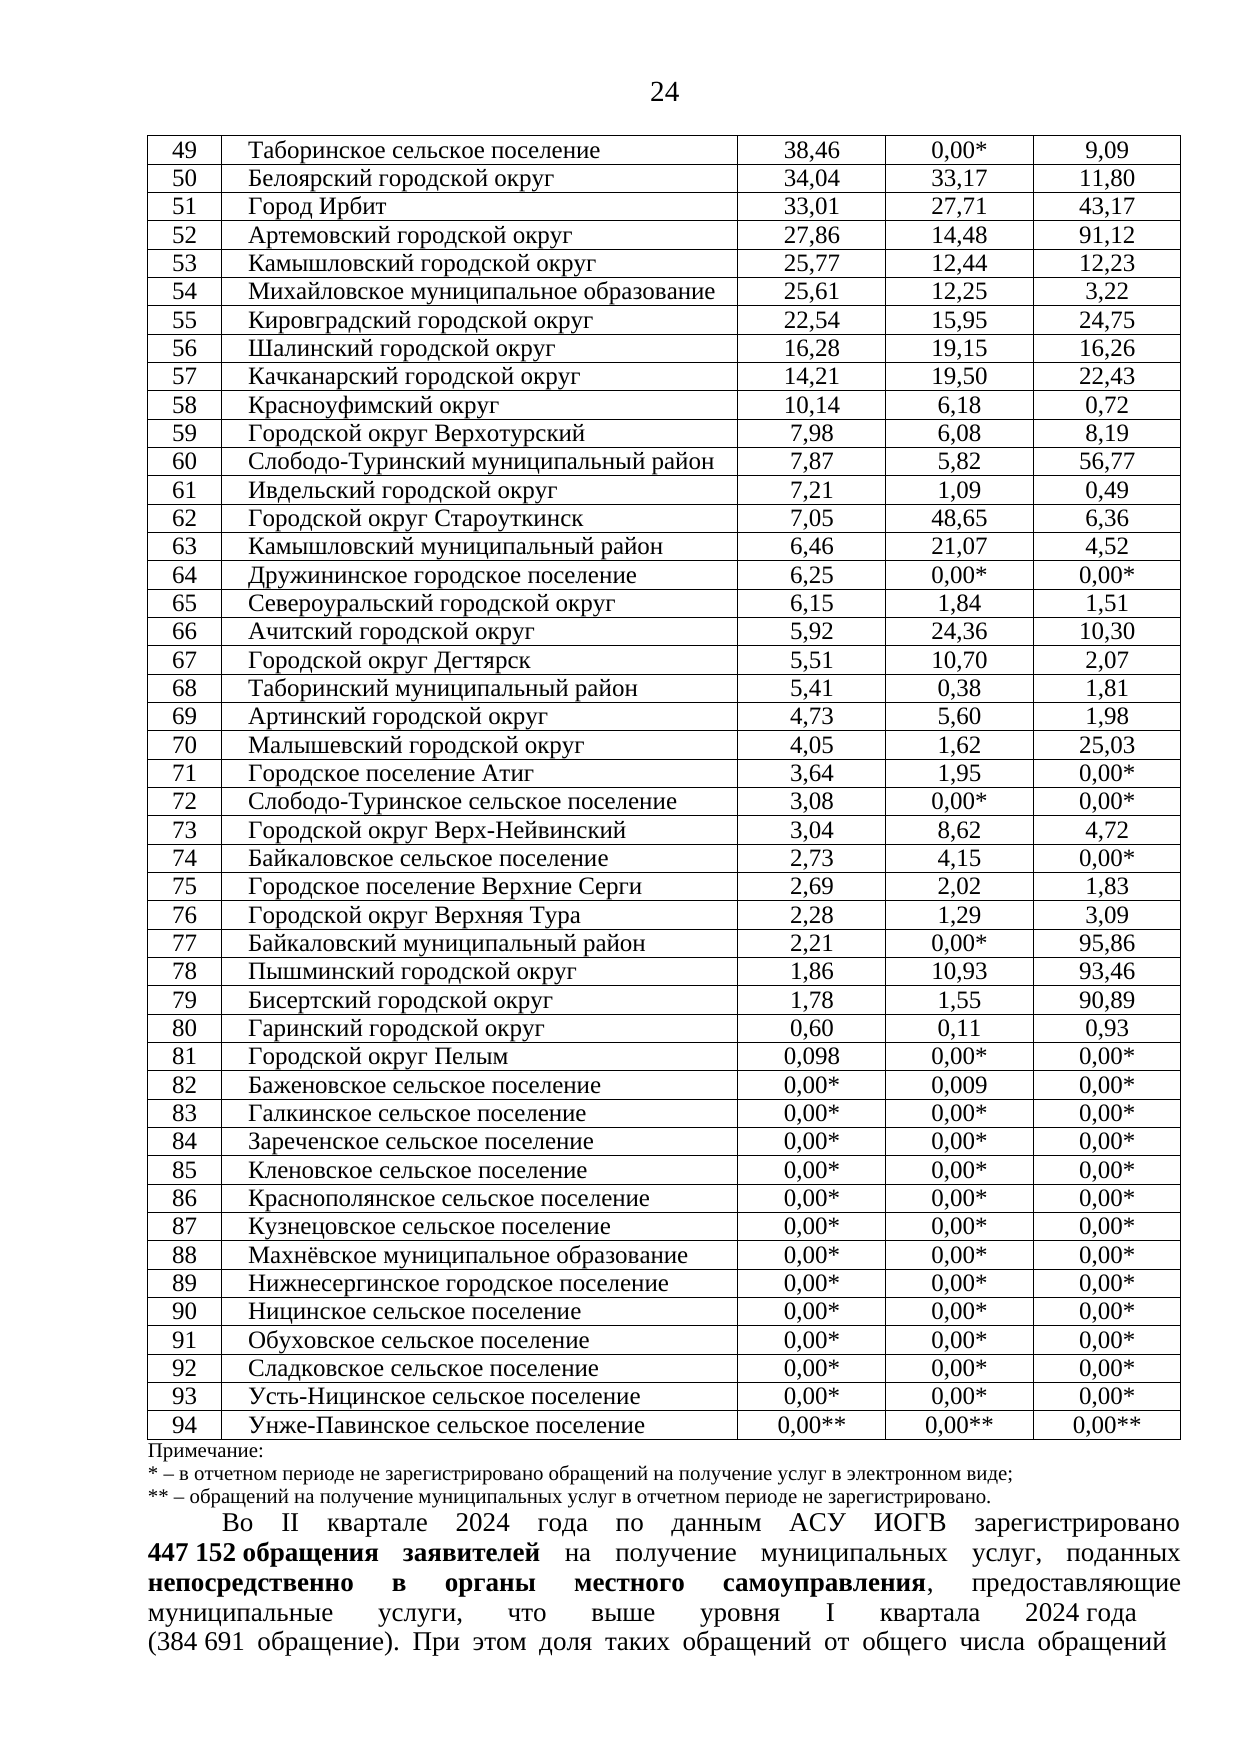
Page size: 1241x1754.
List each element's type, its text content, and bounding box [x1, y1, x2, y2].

table_cell 87 [148, 1213, 221, 1240]
table_cell 11,80 [1034, 165, 1180, 192]
table_cell 1,55 [886, 986, 1033, 1014]
table_cell 3,64 [738, 760, 885, 787]
table_cell 2,02 [886, 873, 1033, 900]
table_cell 0,00** [1034, 1411, 1180, 1439]
table_cell 1,09 [886, 476, 1033, 504]
table_cell 1,98 [1034, 703, 1180, 730]
table_cell Унже-Павинское сельское поселение [222, 1411, 737, 1439]
table_cell 73 [148, 816, 221, 844]
table_cell 22,54 [738, 306, 885, 334]
table_cell Обуховское сельское поселение [222, 1326, 737, 1354]
table_cell 0,00* [1034, 1156, 1180, 1184]
table_cell Слободо-Туринский муниципальный район [222, 448, 737, 475]
table_cell Кузнецовское сельское поселение [222, 1213, 737, 1240]
table_cell 52 [148, 221, 221, 249]
table_cell 10,14 [738, 391, 885, 419]
table_cell 15,95 [886, 306, 1033, 334]
table_cell 0,00* [738, 1326, 885, 1354]
table_cell 0,00* [738, 1071, 885, 1099]
table_cell 7,05 [738, 505, 885, 532]
table_cell Слободо-Туринское сельское поселение [222, 788, 737, 815]
table_cell Город Ирбит [222, 193, 737, 220]
table_cell Шалинский городской округ [222, 335, 737, 362]
table_cell 68 [148, 675, 221, 702]
table_cell 25,77 [738, 250, 885, 277]
table_cell 33,17 [886, 165, 1033, 192]
table_cell 0,00* [738, 1156, 885, 1184]
table_cell 0,00* [1034, 845, 1180, 872]
table_cell 5,60 [886, 703, 1033, 730]
table_cell 88 [148, 1241, 221, 1269]
table_cell 0,49 [1034, 476, 1180, 504]
table_cell 90,89 [1034, 986, 1180, 1014]
table_cell 0,00* [886, 1213, 1033, 1240]
table_cell 0,00* [738, 1241, 885, 1269]
table_cell Баженовское сельское поселение [222, 1071, 737, 1099]
table_cell Кленовское сельское поселение [222, 1156, 737, 1184]
table_cell 91,12 [1034, 221, 1180, 249]
table_cell 0,00* [1034, 1100, 1180, 1127]
table_cell Галкинское сельское поселение [222, 1100, 737, 1127]
table_cell 5,51 [738, 646, 885, 674]
table_cell 19,50 [886, 363, 1033, 390]
table_cell 67 [148, 646, 221, 674]
table_cell 0,00* [886, 1043, 1033, 1070]
table_cell Камышловский городской округ [222, 250, 737, 277]
table_cell 2,21 [738, 930, 885, 957]
table_cell 0,009 [886, 1071, 1033, 1099]
table_cell Нижнесергинское городское поселение [222, 1270, 737, 1297]
table_cell 10,93 [886, 958, 1033, 985]
table_cell 93 [148, 1383, 221, 1410]
table_cell 0,098 [738, 1043, 885, 1070]
table_cell Таборинский муниципальный район [222, 675, 737, 702]
table_cell 0,00* [886, 1383, 1033, 1410]
table_cell 81 [148, 1043, 221, 1070]
table_cell Пышминский городской округ [222, 958, 737, 985]
table_cell Гаринский городской округ [222, 1015, 737, 1042]
table_cell 0,00* [738, 1355, 885, 1382]
table_cell 0,00* [1034, 1043, 1180, 1070]
table_cell 0,38 [886, 675, 1033, 702]
table_cell 10,70 [886, 646, 1033, 674]
table_cell 0,00* [886, 136, 1033, 164]
table_cell 12,44 [886, 250, 1033, 277]
table_cell 0,00* [886, 788, 1033, 815]
table_cell 75 [148, 873, 221, 900]
table_cell Городское поселение Верхние Серги [222, 873, 737, 900]
text Примечание: [148, 1440, 1181, 1462]
table_cell 0,00* [1034, 561, 1180, 589]
table_cell 14,48 [886, 221, 1033, 249]
table_cell 74 [148, 845, 221, 872]
table_cell 0,00* [1034, 1298, 1180, 1325]
table_cell 54 [148, 278, 221, 305]
table_cell 3,22 [1034, 278, 1180, 305]
table_cell Городское поселение Атиг [222, 760, 737, 787]
table_cell 4,05 [738, 731, 885, 759]
table_cell 7,98 [738, 420, 885, 447]
table_cell 27,86 [738, 221, 885, 249]
table_cell 58 [148, 391, 221, 419]
table_cell 57 [148, 363, 221, 390]
table_cell Михайловское муниципальное образование [222, 278, 737, 305]
table_cell 0,00* [1034, 1241, 1180, 1269]
table_cell 0,00* [1034, 1128, 1180, 1155]
table_cell 80 [148, 1015, 221, 1042]
text ** – обращений на получение муниципальных услуг в отчетном периоде не зарегистрировано. [148, 1485, 1181, 1508]
table_cell 34,04 [738, 165, 885, 192]
table_cell 0,00* [1034, 1071, 1180, 1099]
table_cell 0,00* [886, 1156, 1033, 1184]
table_cell 0,00** [886, 1411, 1033, 1439]
table_cell 1,84 [886, 590, 1033, 617]
table_cell 43,17 [1034, 193, 1180, 220]
table_cell 12,23 [1034, 250, 1180, 277]
table_cell Байкаловский муниципальный район [222, 930, 737, 957]
table_cell 50 [148, 165, 221, 192]
table_cell Махнёвское муниципальное образование [222, 1241, 737, 1269]
table_cell 33,01 [738, 193, 885, 220]
table_cell 4,52 [1034, 533, 1180, 560]
table_cell 1,83 [1034, 873, 1180, 900]
table_cell 1,86 [738, 958, 885, 985]
table_cell 7,21 [738, 476, 885, 504]
table_cell 93,46 [1034, 958, 1180, 985]
table_cell 85 [148, 1156, 221, 1184]
table_cell Ивдельский городской округ [222, 476, 737, 504]
table_cell 3,04 [738, 816, 885, 844]
table_cell 59 [148, 420, 221, 447]
table_cell 25,03 [1034, 731, 1180, 759]
table_cell 62 [148, 505, 221, 532]
table_cell 0,00* [738, 1100, 885, 1127]
table_cell Байкаловское сельское поселение [222, 845, 737, 872]
table_cell Зареченское сельское поселение [222, 1128, 737, 1155]
table_cell 69 [148, 703, 221, 730]
table_cell 6,25 [738, 561, 885, 589]
table_cell 63 [148, 533, 221, 560]
table_cell 95,86 [1034, 930, 1180, 957]
table_cell 94 [148, 1411, 221, 1439]
table_cell 0,60 [738, 1015, 885, 1042]
table_cell 78 [148, 958, 221, 985]
table_cell 0,00* [738, 1128, 885, 1155]
table_cell 1,81 [1034, 675, 1180, 702]
table_cell 0,00* [1034, 1270, 1180, 1297]
table_cell 4,72 [1034, 816, 1180, 844]
table_cell 1,95 [886, 760, 1033, 787]
table_cell 2,73 [738, 845, 885, 872]
table_cell 0,00* [886, 1241, 1033, 1269]
table_cell 6,46 [738, 533, 885, 560]
table_cell 21,07 [886, 533, 1033, 560]
table_cell 0,11 [886, 1015, 1033, 1042]
table_cell 0,00* [1034, 760, 1180, 787]
table_cell 5,41 [738, 675, 885, 702]
table_cell 0,00* [886, 1355, 1033, 1382]
table_cell Таборинское сельское поселение [222, 136, 737, 164]
table_cell 90 [148, 1298, 221, 1325]
table_cell 61 [148, 476, 221, 504]
table_cell 65 [148, 590, 221, 617]
table_cell Дружининское городское поселение [222, 561, 737, 589]
table_cell Городской округ Дегтярск [222, 646, 737, 674]
table_cell 92 [148, 1355, 221, 1382]
table_cell 0,00* [738, 1213, 885, 1240]
table_cell Бисертский городской округ [222, 986, 737, 1014]
table_cell Ницинское сельское поселение [222, 1298, 737, 1325]
table_cell 0,00* [738, 1185, 885, 1212]
table_cell 25,61 [738, 278, 885, 305]
table_cell Красноуфимский округ [222, 391, 737, 419]
table_cell 83 [148, 1100, 221, 1127]
table_cell 0,00* [738, 1270, 885, 1297]
text * – в отчетном периоде не зарегистрировано обращений на получение услуг в электронном виде; [148, 1462, 1181, 1485]
table_cell 1,78 [738, 986, 885, 1014]
table_cell Городской округ Верхняя Тура [222, 901, 737, 929]
table_cell 8,62 [886, 816, 1033, 844]
table_cell 9,09 [1034, 136, 1180, 164]
table_cell 0,00* [886, 561, 1033, 589]
table_cell 56 [148, 335, 221, 362]
table_cell Артемовский городской округ [222, 221, 737, 249]
table_cell Краснополянское сельское поселение [222, 1185, 737, 1212]
table_cell 7,87 [738, 448, 885, 475]
text Во II квартале 2024 года по данным АСУ ИОГВ зарегистрировано 447 152 обращения заявителей на получение муниципальных услуг, поданных непосредственно в органы местного самоуправления, предоставляющие муниципальные услуги, что выше уровня I квартала 2024 года (384 691 обращение). При этом доля таких обращений от общего числа обращений [148, 1508, 1181, 1656]
table_cell 6,15 [738, 590, 885, 617]
table_cell 19,15 [886, 335, 1033, 362]
table_cell Городской округ Староуткинск [222, 505, 737, 532]
table_cell 91 [148, 1326, 221, 1354]
table_cell 0,00* [886, 930, 1033, 957]
table_cell 1,62 [886, 731, 1033, 759]
table_cell 71 [148, 760, 221, 787]
table_cell 0,00* [1034, 1213, 1180, 1240]
table_cell 0,00* [1034, 788, 1180, 815]
table_cell 22,43 [1034, 363, 1180, 390]
table_cell Сладковское сельское поселение [222, 1355, 737, 1382]
table_cell 8,19 [1034, 420, 1180, 447]
table_cell 0,00* [738, 1383, 885, 1410]
table_cell 1,29 [886, 901, 1033, 929]
table_cell 12,25 [886, 278, 1033, 305]
table_cell 0,00* [1034, 1383, 1180, 1410]
table_cell 3,08 [738, 788, 885, 815]
table_cell 89 [148, 1270, 221, 1297]
table_cell 76 [148, 901, 221, 929]
table_cell 6,18 [886, 391, 1033, 419]
table_cell 66 [148, 618, 221, 645]
table_cell 70 [148, 731, 221, 759]
table_cell 16,26 [1034, 335, 1180, 362]
table_cell 0,00* [1034, 1355, 1180, 1382]
table_cell 0,00* [886, 1185, 1033, 1212]
table_cell 0,00** [738, 1411, 885, 1439]
table_cell 10,30 [1034, 618, 1180, 645]
table_cell Усть-Ницинское сельское поселение [222, 1383, 737, 1410]
table_cell 0,93 [1034, 1015, 1180, 1042]
table_cell 56,77 [1034, 448, 1180, 475]
table_cell 24,36 [886, 618, 1033, 645]
table_cell 0,00* [886, 1326, 1033, 1354]
table_cell 24,75 [1034, 306, 1180, 334]
table_cell Артинский городской округ [222, 703, 737, 730]
table_cell 0,00* [886, 1270, 1033, 1297]
table_cell 5,92 [738, 618, 885, 645]
table_cell 2,69 [738, 873, 885, 900]
table_cell Камышловский муниципальный район [222, 533, 737, 560]
table_cell 53 [148, 250, 221, 277]
table_cell 79 [148, 986, 221, 1014]
table_cell 5,82 [886, 448, 1033, 475]
table_cell Городской округ Верх-Нейвинский [222, 816, 737, 844]
table_cell 0,00* [1034, 1326, 1180, 1354]
table_cell 14,21 [738, 363, 885, 390]
table_cell 72 [148, 788, 221, 815]
table_cell 84 [148, 1128, 221, 1155]
table_cell 27,71 [886, 193, 1033, 220]
table_cell 2,07 [1034, 646, 1180, 674]
table_cell 16,28 [738, 335, 885, 362]
table_cell 6,08 [886, 420, 1033, 447]
table_cell Североуральский городской округ [222, 590, 737, 617]
table_cell Белоярский городской округ [222, 165, 737, 192]
table_cell Качканарский городской округ [222, 363, 737, 390]
table_cell Кировградский городской округ [222, 306, 737, 334]
table_cell 60 [148, 448, 221, 475]
table_cell 77 [148, 930, 221, 957]
table_cell 4,73 [738, 703, 885, 730]
table_cell 55 [148, 306, 221, 334]
table_cell Ачитский городской округ [222, 618, 737, 645]
table_cell 0,00* [886, 1100, 1033, 1127]
table_cell Малышевский городской округ [222, 731, 737, 759]
table_cell 0,00* [886, 1128, 1033, 1155]
table_cell 51 [148, 193, 221, 220]
table_cell 64 [148, 561, 221, 589]
table_cell 48,65 [886, 505, 1033, 532]
table_cell 86 [148, 1185, 221, 1212]
table_cell 0,72 [1034, 391, 1180, 419]
table_cell 82 [148, 1071, 221, 1099]
table_cell 3,09 [1034, 901, 1180, 929]
table_cell Городской округ Верхотурский [222, 420, 737, 447]
table_cell 6,36 [1034, 505, 1180, 532]
table_cell 1,51 [1034, 590, 1180, 617]
table_cell 4,15 [886, 845, 1033, 872]
table_cell Городской округ Пелым [222, 1043, 737, 1070]
table_cell 0,00* [738, 1298, 885, 1325]
table_cell 2,28 [738, 901, 885, 929]
table_cell 38,46 [738, 136, 885, 164]
table_cell 0,00* [886, 1298, 1033, 1325]
table_cell 49 [148, 136, 221, 164]
table_cell 0,00* [1034, 1185, 1180, 1212]
